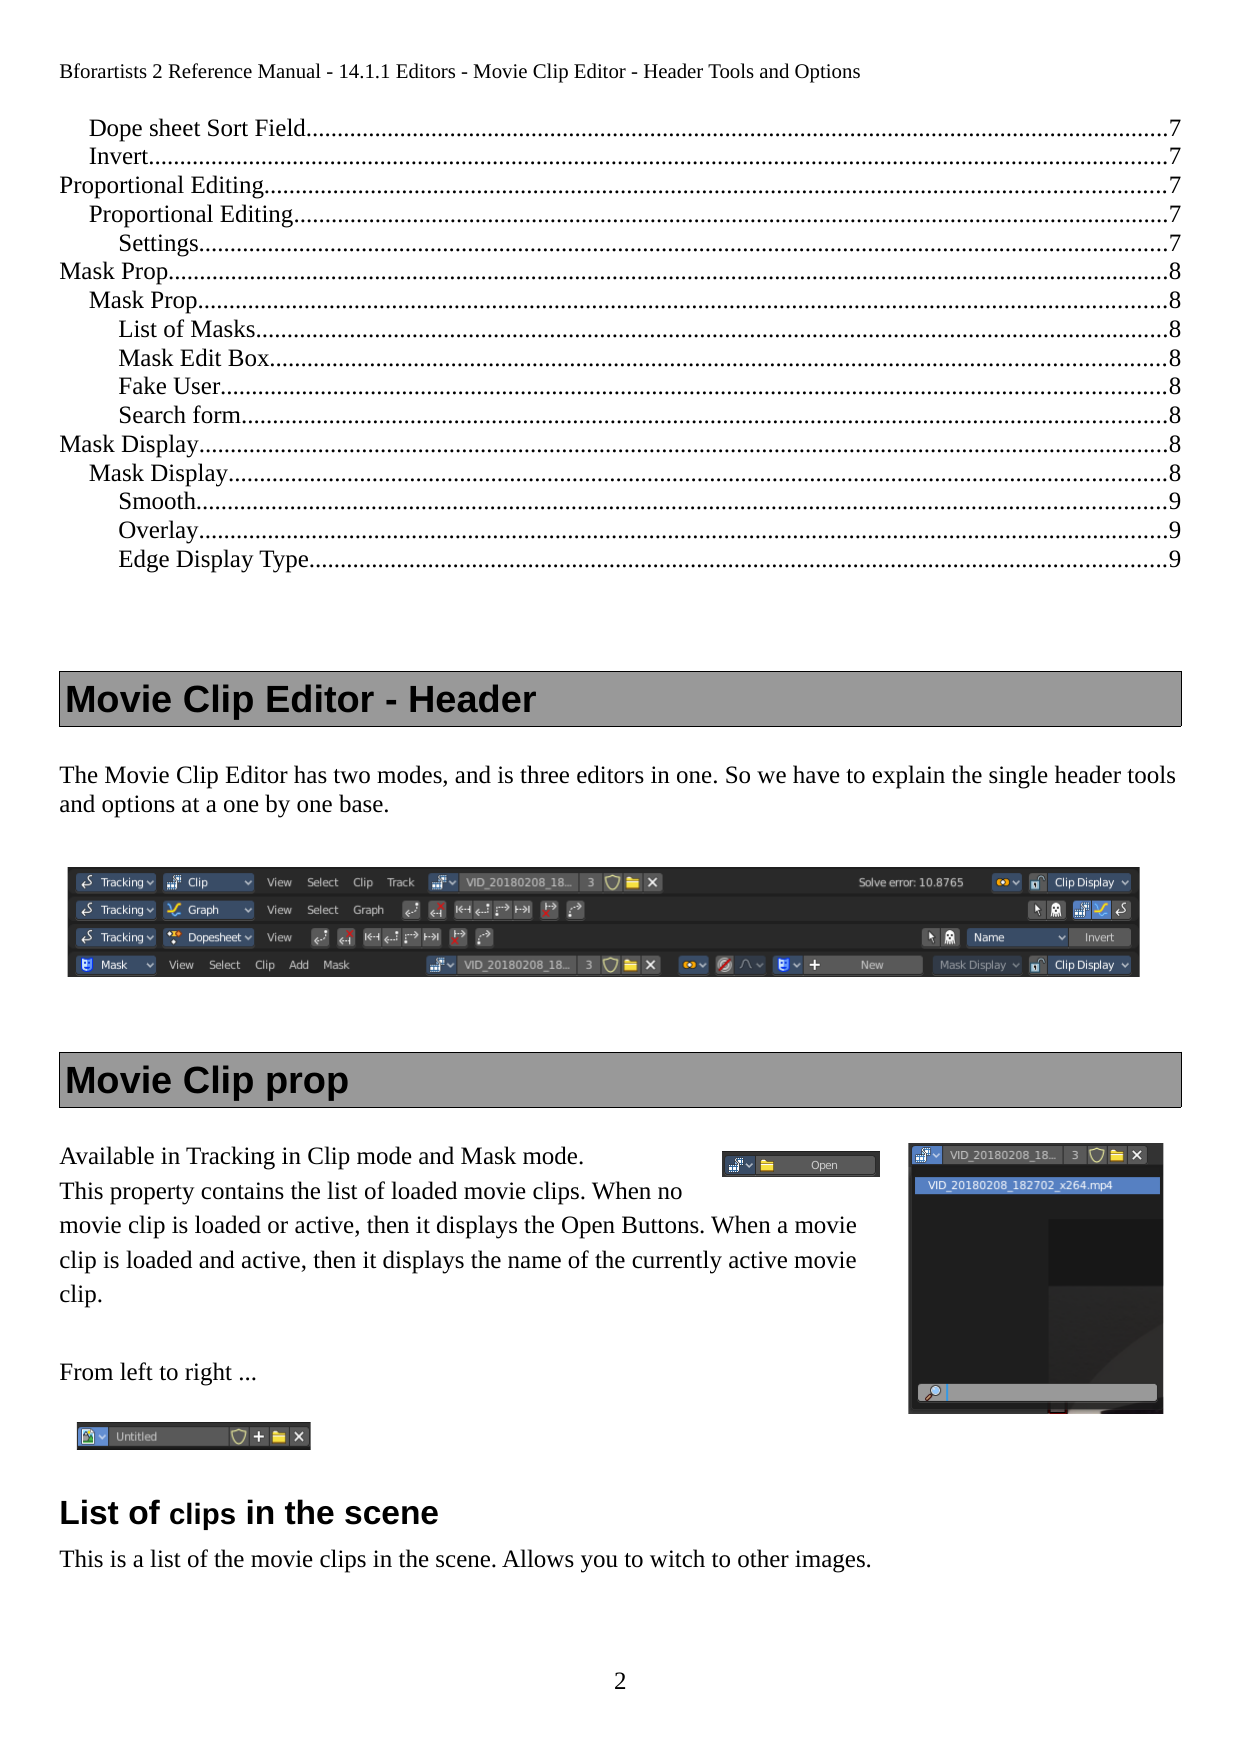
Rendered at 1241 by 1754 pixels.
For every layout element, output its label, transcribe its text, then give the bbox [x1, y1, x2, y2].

subtitle List of clips in the scene [59, 1493, 1181, 1532]
text Mask Edit Box 8 [118, 343, 1181, 371]
text Proportional Editing 7 [59, 170, 1181, 199]
text The Movie Clip Editor has two modes, and is three editors in one. So we have to explain the single header tools and options at a one by one base. [59, 761, 1181, 818]
text This is a list of the movie clips in the scene. Allows you to witch to other images. [59, 1544, 1181, 1573]
text [1164, 1357, 1181, 1386]
text Edge Display Type 9 [118, 544, 1181, 573]
table_header Movie Clip prop [60, 1053, 1181, 1107]
text Smooth 9 [118, 486, 1181, 515]
text Overlay 9 [118, 515, 1181, 544]
picture [76, 1422, 311, 1450]
picture [67, 867, 1140, 977]
text Search form 8 [118, 400, 1181, 429]
text List of Masks 8 [118, 314, 1181, 343]
text Settings 7 [118, 228, 1181, 256]
text Proportional Editing 7 [88, 199, 1181, 228]
text Invert 7 [88, 141, 1181, 170]
text Dope sheet Sort Field 7 [88, 113, 1181, 141]
text Fake User 8 [118, 371, 1181, 400]
text This property contains the list of loaded movie clips. When no movie clip is loaded or active, then it displays the Open Buttons. When a movie clip is loaded and active, then it displays the name of the currently active movie clip. [59, 1176, 908, 1308]
text Mask Prop 8 [88, 285, 1181, 314]
text From left to right ... [59, 1357, 908, 1386]
text Mask Prop 8 [59, 256, 1181, 285]
picture [722, 1151, 880, 1177]
table_header Movie Clip Editor - Header [60, 672, 1181, 726]
picture [908, 1143, 1164, 1414]
text Mask Display 8 [88, 458, 1181, 486]
text Available in Tracking in Clip mode and Mask mode. [59, 1141, 1181, 1170]
text Mask Display 8 [59, 429, 1181, 458]
